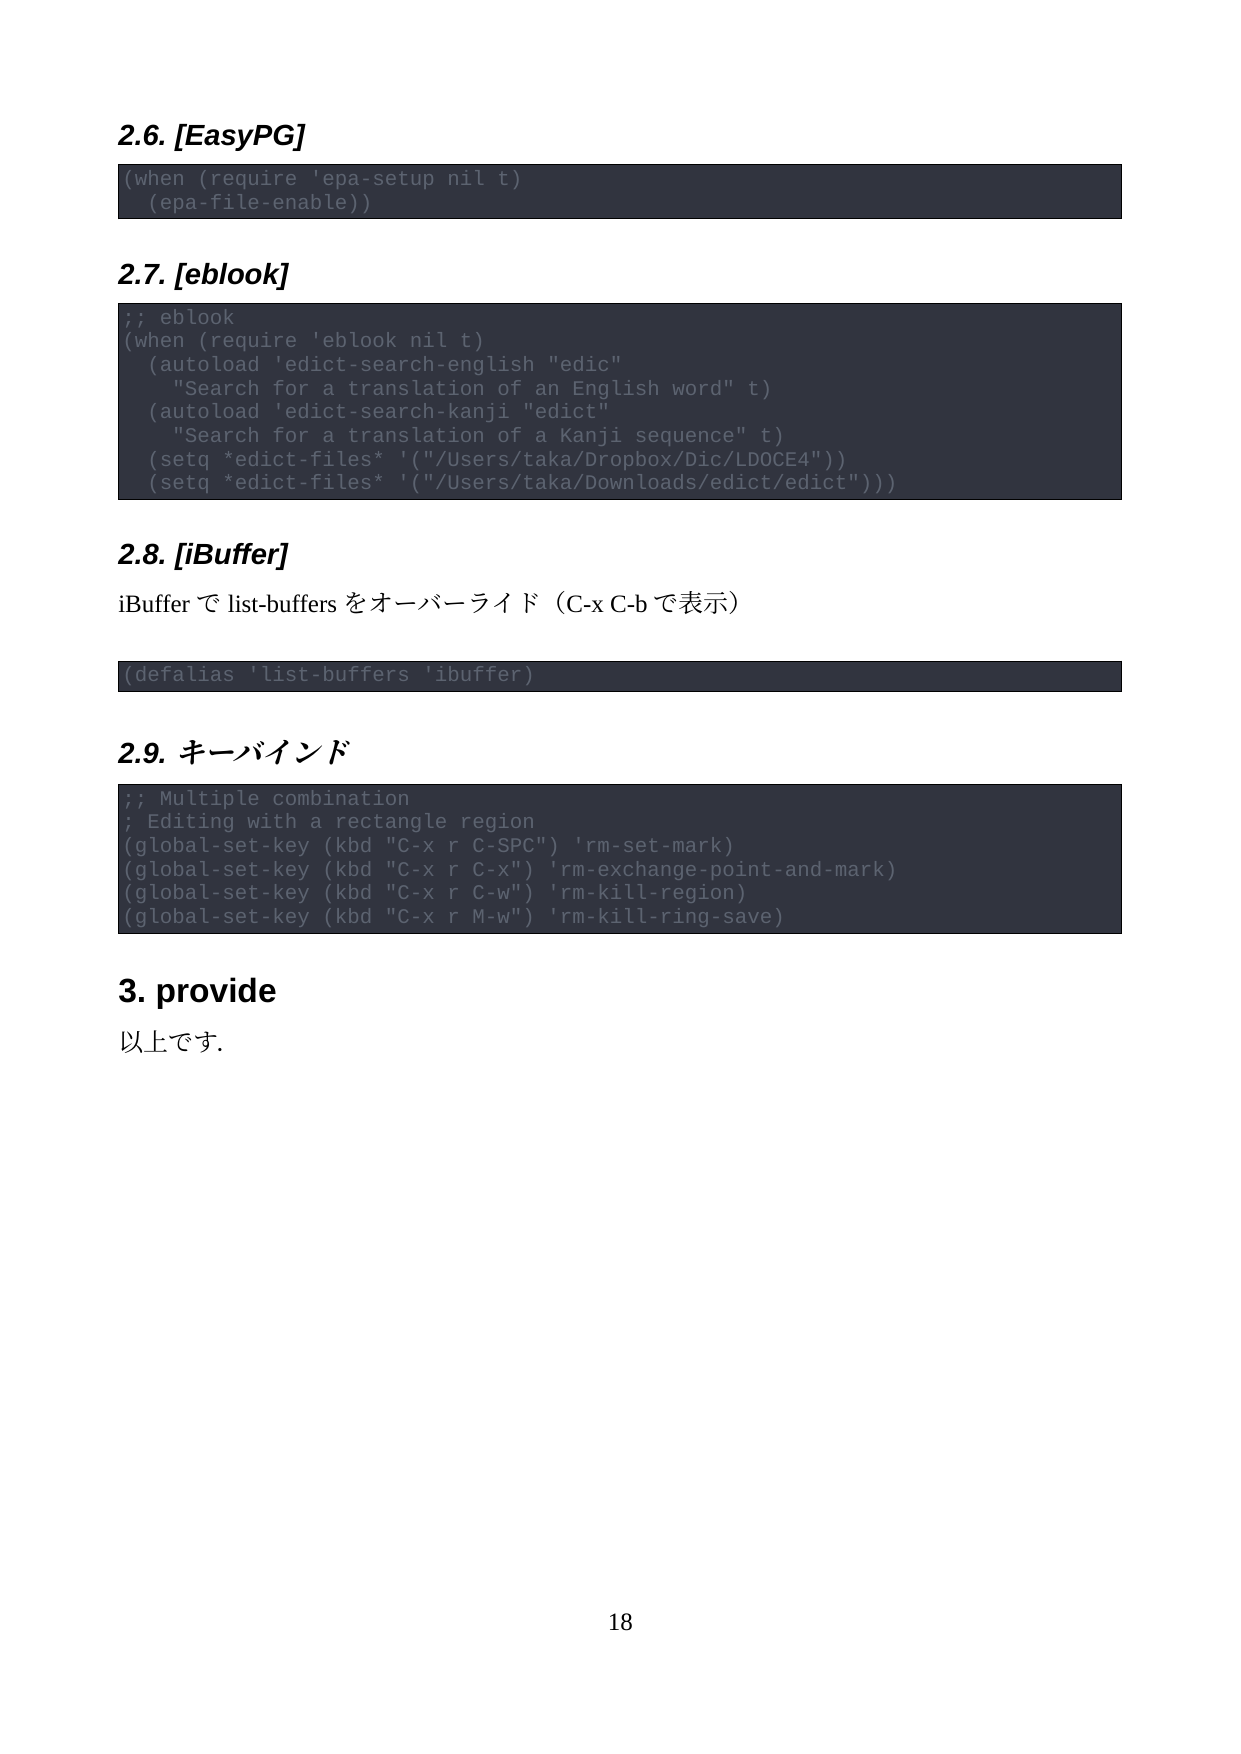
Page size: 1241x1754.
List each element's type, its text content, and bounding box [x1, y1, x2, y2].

text iBuffer で list-buffers をオーバーライド（C-x C-b で表示） [118, 583, 1122, 648]
text 以上です． [118, 1022, 1122, 1087]
text "Search for a translation of a Kanji sequence" t) [119, 421, 1121, 445]
text (epa-file-enable)) [119, 188, 1121, 218]
subtitle provide [118, 971, 1122, 1010]
text (global-set-key (kbd "C-x r M-w") 'rm-kill-ring-save) [119, 902, 1121, 933]
text ; Editing with a rectangle region [119, 807, 1121, 831]
text (defalias 'list-buffers 'ibuffer) [119, 662, 1121, 691]
text ;; Multiple combination [119, 785, 1121, 807]
text (when (require 'epa-setup nil t) [119, 165, 1121, 188]
subtitle [eblook] [118, 257, 1122, 290]
subtitle [iBuffer] [118, 537, 1122, 571]
subtitle [EasyPG] [118, 118, 1122, 152]
text (when (require 'eblook nil t) [119, 326, 1121, 350]
text (global-set-key (kbd "C-x r C-SPC") 'rm-set-mark) [119, 831, 1121, 855]
text (setq *edict-files* '("/Users/taka/Dropbox/Dic/LDOCE4")) [119, 445, 1121, 468]
text (autoload 'edict-search-kanji "edict" [119, 397, 1121, 421]
text (global-set-key (kbd "C-x r C-w") 'rm-kill-region) [119, 878, 1121, 902]
text (autoload 'edict-search-english "edic" [119, 350, 1121, 374]
text "Search for a translation of an English word" t) [119, 374, 1121, 397]
text ;; eblook [119, 304, 1121, 326]
text (global-set-key (kbd "C-x r C-x") 'rm-exchange-point-and-mark) [119, 855, 1121, 878]
text (setq *edict-files* '("/Users/taka/Downloads/edict/edict"))) [119, 468, 1121, 499]
subtitle キーバインド [118, 729, 1122, 771]
